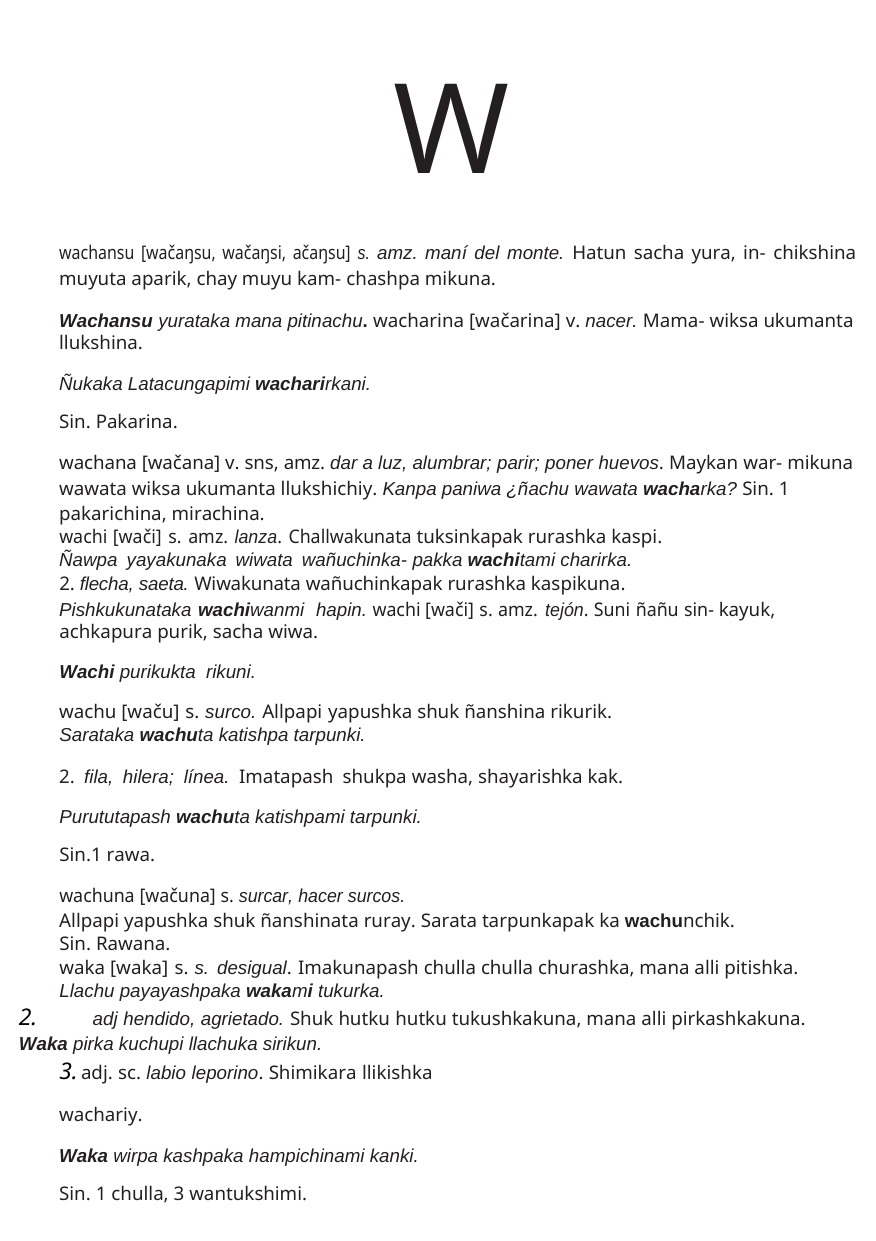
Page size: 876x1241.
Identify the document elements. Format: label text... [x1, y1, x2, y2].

text wachansu [wačaŋsu, wačaŋsi, ačaŋsu] s. amz. maní del monte. Hatun sacha yura, in- chikshina muyuta aparik, chay muyu kam- chashpa mikuna. [59, 239, 856, 290]
list adj. sc. labio leporino. Shimikara llikishka [59, 1055, 856, 1086]
text wachi [wači] s. amz. lanza. Challwakunata tuksinkapak rurashka kaspi. [59, 526, 856, 548]
text Sin. Rawana. [59, 933, 856, 954]
text 2. flecha, saeta. Wiwakunata wañuchinkapak rurashka kaspikuna. [59, 570, 856, 596]
text Wachansu yurataka mana pitinachu. wacharina [wačarina] v. nacer. Mama- wiksa ukumanta llukshina. [59, 308, 856, 355]
list adj hendido, agrietado. Shuk hutku hutku tukushkakuna, mana alli pirkashkakuna. Waka pirka kuchupi llachuka sirikun. [19, 1001, 856, 1054]
text Ñukaka Latacungapimi wacharirkani. [59, 373, 856, 394]
text wachana [wačana] v. sns, amz. dar a luz, alumbrar; parir; poner huevos. Maykan war- mikuna wawata wiksa ukumanta llukshichiy. Kanpa paniwa ¿ñachu wawata wacharka? Sin. 1 pakarichina, mirachina. [59, 449, 857, 526]
text Sin. Pakarina. [59, 412, 856, 433]
text Sin. 1 chulla, 3 wantukshimi. [59, 1184, 856, 1204]
text Sarataka wachuta katishpa tarpunki. [59, 724, 856, 746]
text Purututapash wachuta katishpami tarpunki. [59, 806, 856, 828]
text Wachi purikukta rikuni. [59, 662, 856, 682]
text waka [waka] s. s. desigual. Imakunapash chulla chulla churashka, mana alli pitishka. Llachu payayashpaka wakami tukurka. [59, 954, 856, 1001]
text wachu [waču] s. surco. Allpapi yapushka shuk ñanshina rikurik. [59, 699, 857, 723]
text wachariy. [59, 1102, 856, 1127]
text 2. fila, hilera; línea. Imatapash shukpa washa, shayarishka kak. [59, 763, 857, 789]
text Allpapi yapushka shuk ñanshinata ruray. Sarata tarpunkapak ka wachunchik. [59, 908, 826, 933]
text Sin.1 rawa. [59, 845, 856, 866]
subtitle W [46, 40, 856, 210]
text Waka wirpa kashpaka hampichinami kanki. [59, 1145, 856, 1166]
text Ñawpa yayakunaka wiwata wañuchinka- pakka wachitami charirka. [59, 548, 857, 570]
text wachuna [wačuna] s. surcar, hacer surcos. [59, 883, 856, 908]
text Pishkukunataka wachiwanmi hapin. wachi [wači] s. amz. tejón. Suni ñañu sin- kayuk, achkapura purik, sacha wiwa. [59, 597, 856, 644]
